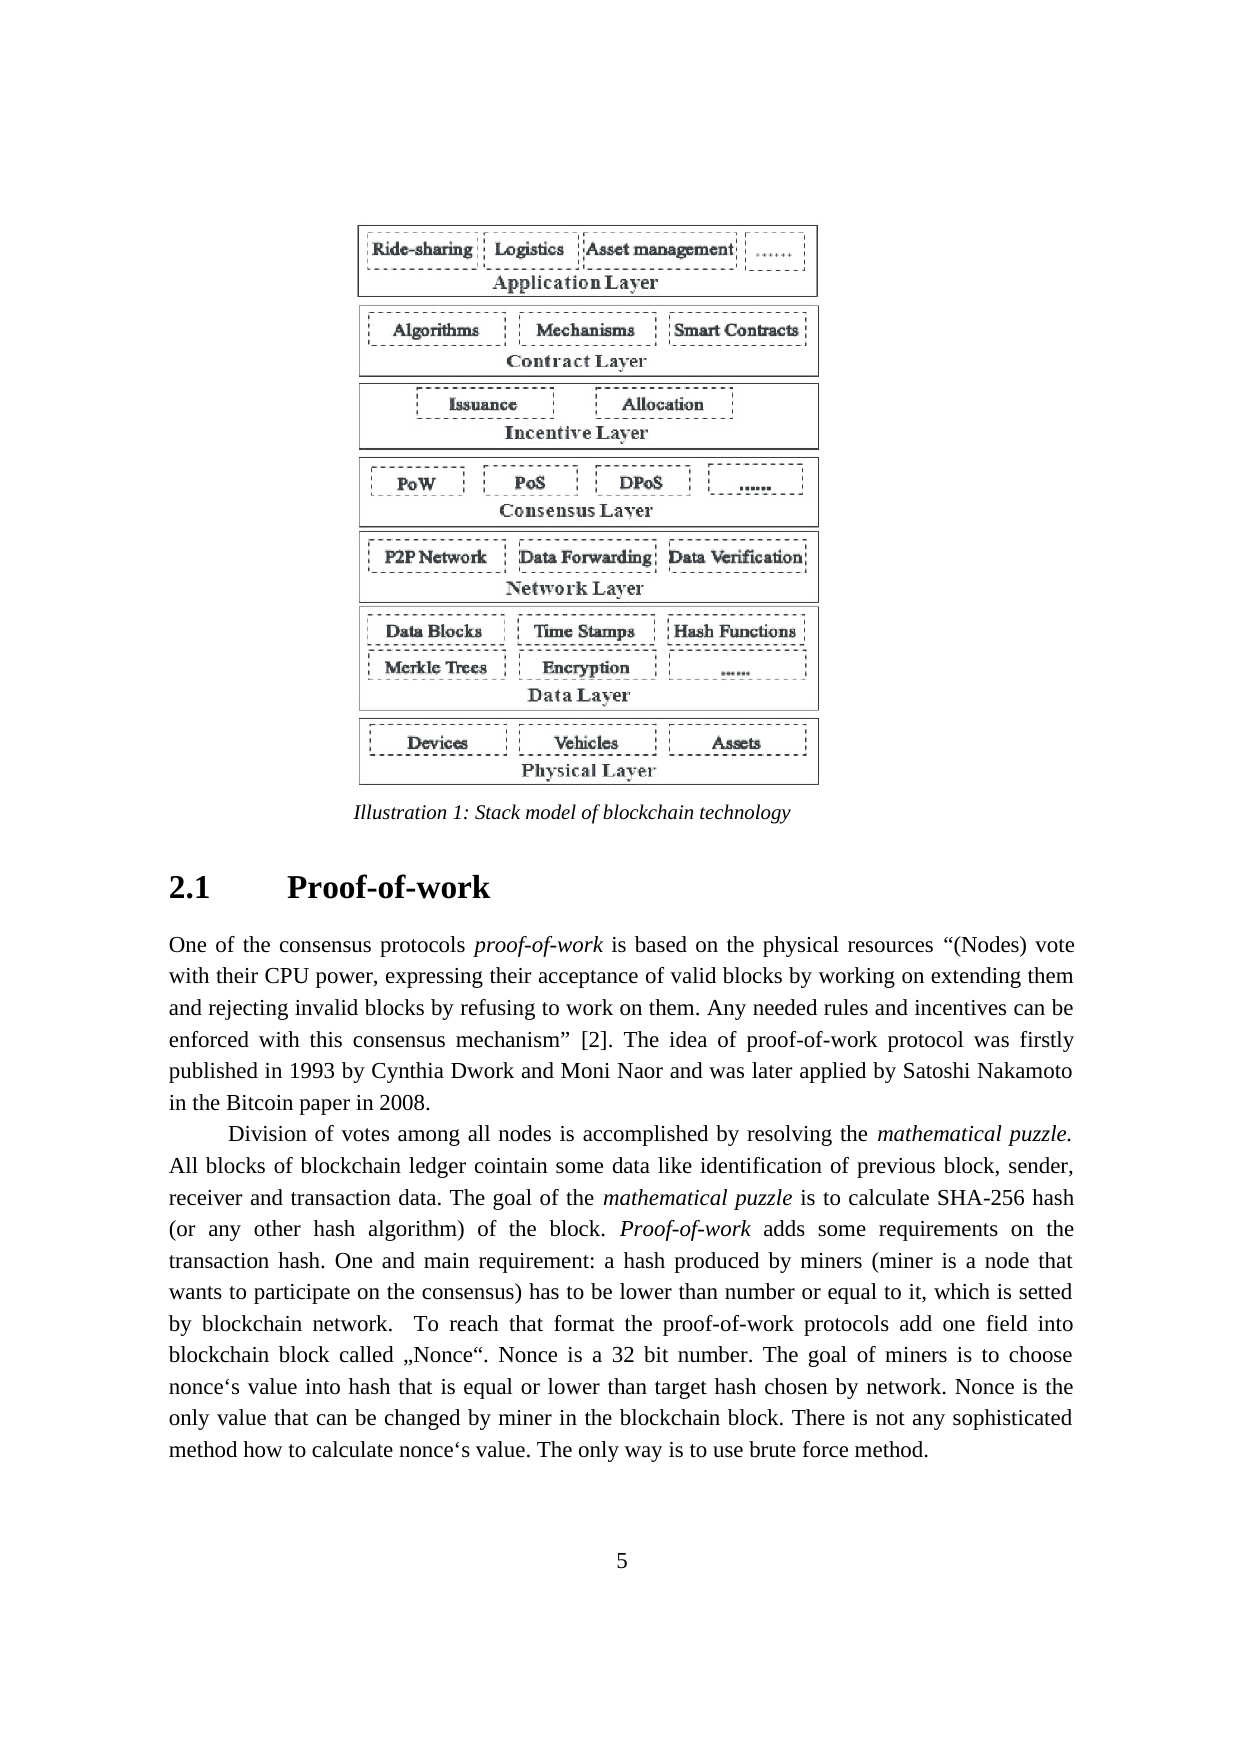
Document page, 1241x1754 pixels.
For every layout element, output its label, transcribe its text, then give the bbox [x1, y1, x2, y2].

text Division of votes among all nodes is accomplished by resolving the mathematical puzzle. All blocks of blockchain ledger cointain some data like identification of previous block, sender, receiver and transaction data. The goal of the mathematical puzzle is to calculate SHA-256 hash (or any other hash algorithm) of the block. Proof-of-work adds some requirements on the transaction hash. One and main requirement: a hash produced by miners (miner is a node that wants to participate on the consensus) has to be lower than number or equal to it, which is setted by blockchain network. To reach that format the proof-of-work protocols add one field into blockchain block called „Nonce“. Nonce is a 32 bit number. The goal of miners is to choose nonce‘s value into hash that is equal or lower than target hash chosen by network. Nonce is the only value that can be changed by miner in the blockchain block. There is not any sophisticated method how to calculate nonce‘s value. The only way is to use brute force method. [169, 1120, 1075, 1462]
picture [353, 219, 821, 788]
text Illustration 1: Stack model of blockchain technology [353, 219, 890, 824]
subtitle Proof-of-work [169, 207, 1075, 906]
text One of the consensus protocols proof-of-work is based on the physical resources “(Nodes) vote with their CPU power, expressing their acceptance of valid blocks by working on extending them and rejecting invalid blocks by refusing to work on them. Any needed rules and incentives can be enforced with this consensus mechanism” [2]. The idea of proof-of-work protocol was firstly published in 1993 by Cynthia Dwork and Moni Naor and was later applied by Satoshi Nakamoto in the Bitcoin paper in 2008. [169, 931, 1075, 1115]
